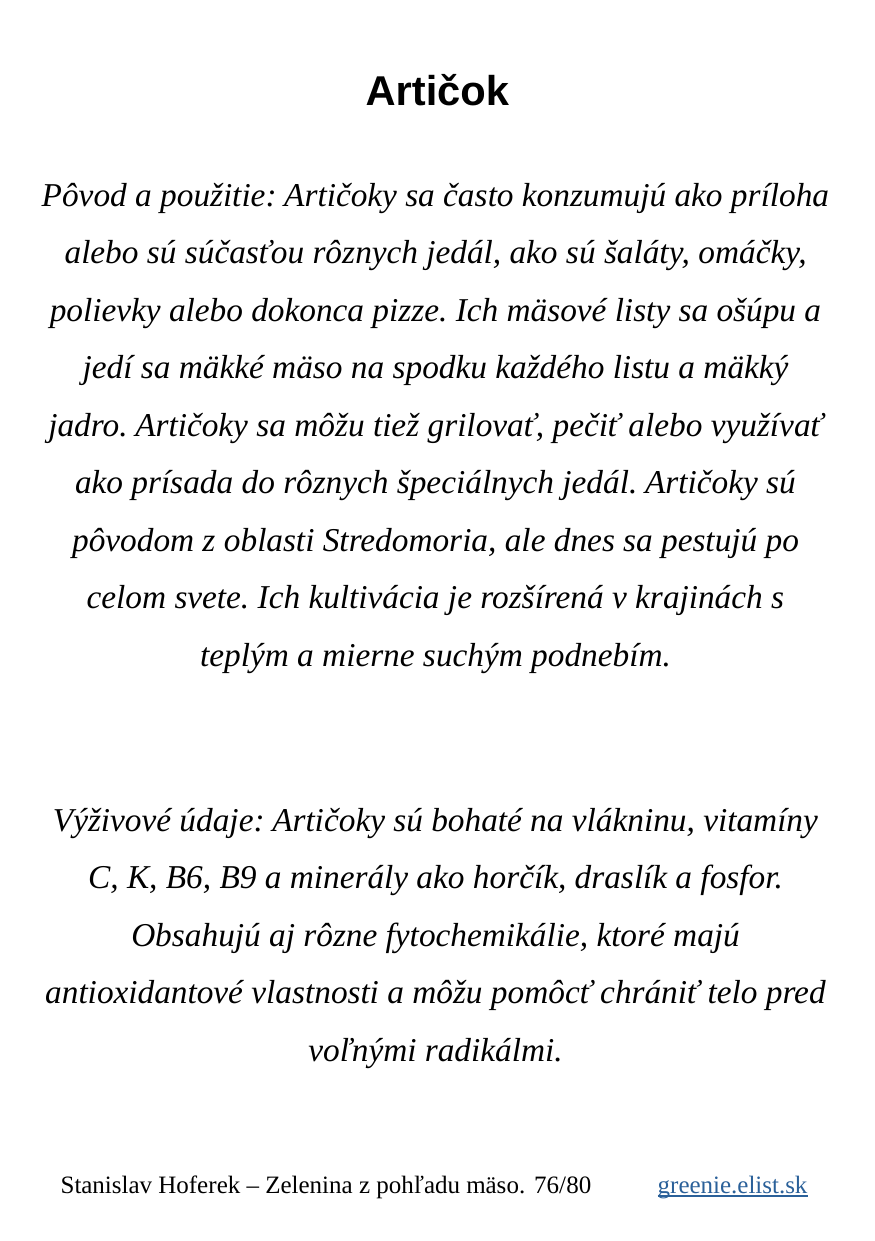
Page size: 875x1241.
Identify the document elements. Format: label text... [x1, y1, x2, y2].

subtitle Artičok [41, 66, 833, 114]
text Výživové údaje: Artičoky sú bohaté na vlákninu, vitamíny C, K, B6, B9 a minerály ako horčík, draslík a fosfor. Obsahujú aj rôzne fytochemikálie, ktoré majú antioxidantové vlastnosti a môžu pomôcť chrániť telo pred voľnými radikálmi. [41, 800, 833, 1069]
text Pôvod a použitie: Artičoky sa často konzumujú ako príloha alebo sú súčasťou rôznych jedál, ako sú šaláty, omáčky, polievky alebo dokonca pizze. Ich mäsové listy sa ošúpu a jedí sa mäkké mäso na spodku každého listu a mäkký jadro. Artičoky sa môžu tiež grilovať, pečiť alebo využívať ako prísada do rôznych špeciálnych jedál. Artičoky sú pôvodom z oblasti Stredomoria, ale dnes sa pestujú po celom svete. Ich kultivácia je rozšírená v krajinách s teplým a mierne suchým podnebím. [41, 175, 833, 674]
